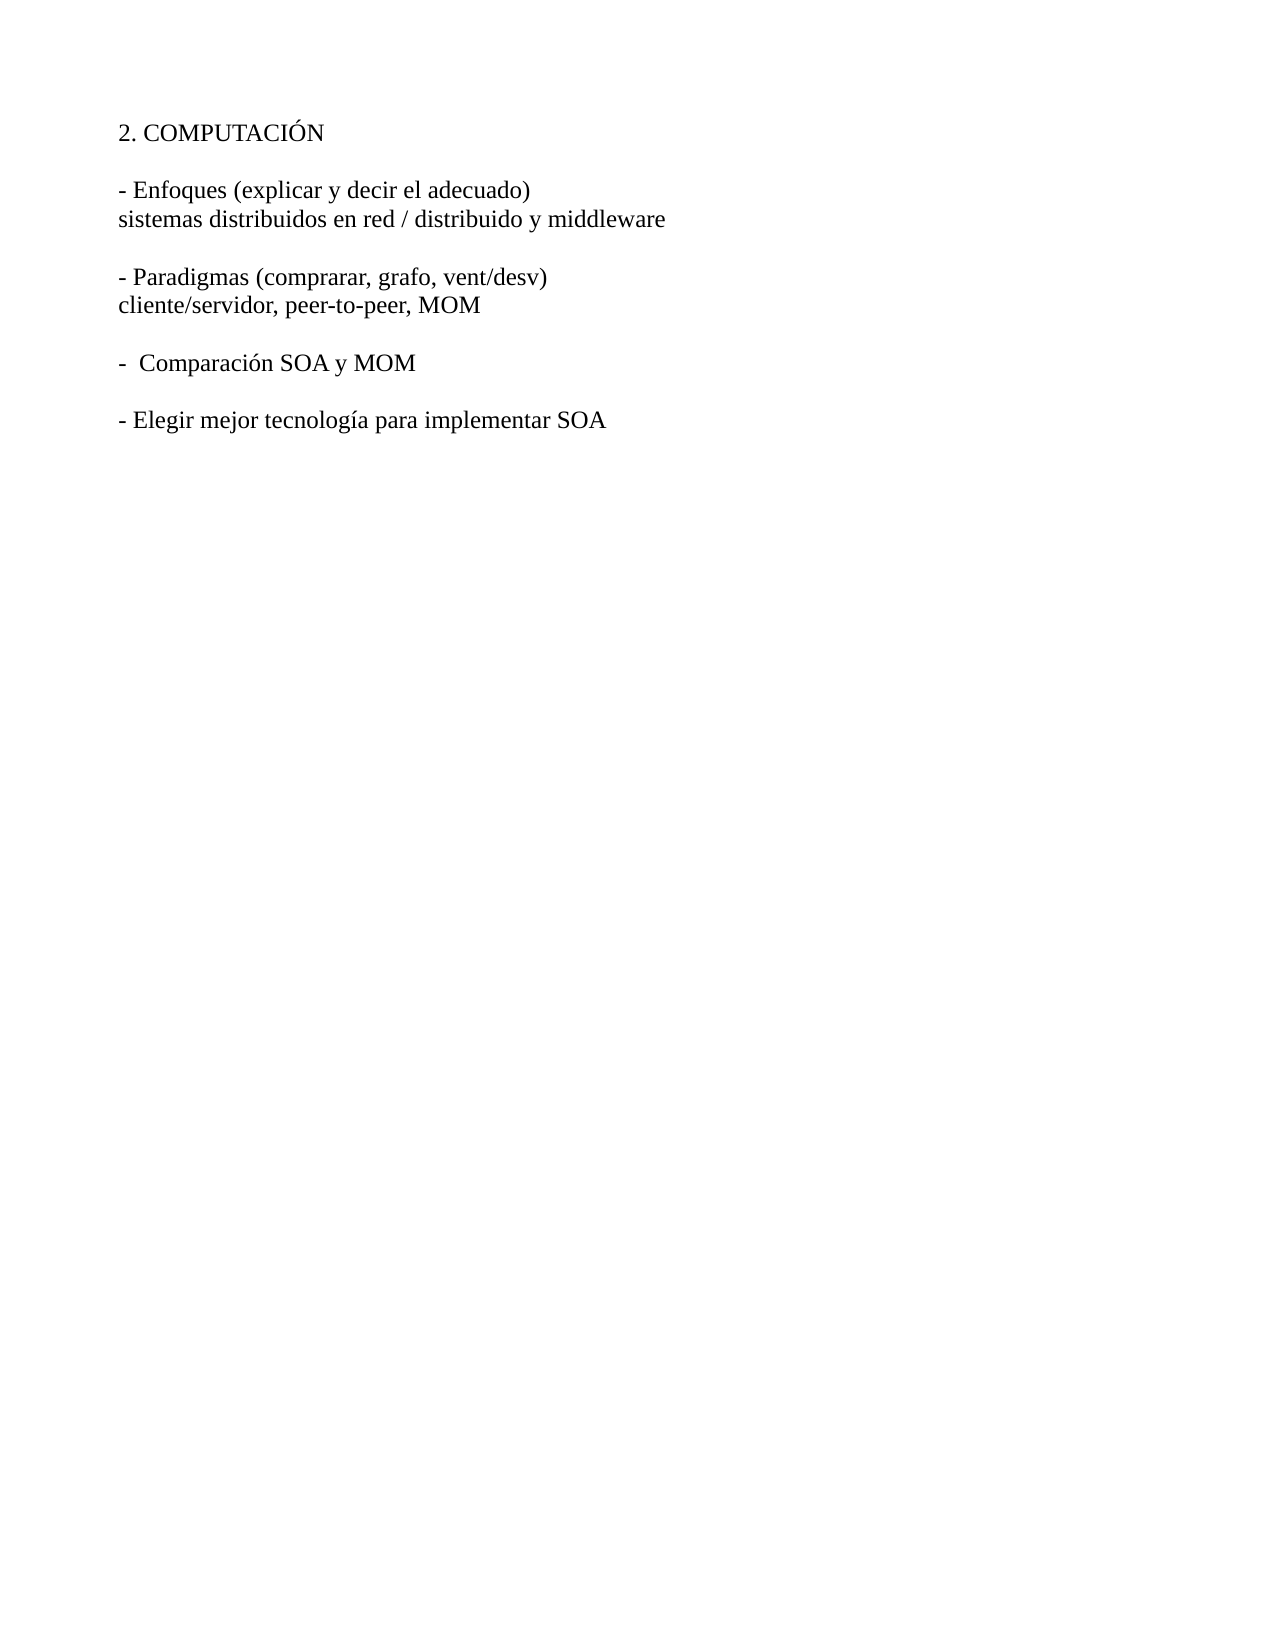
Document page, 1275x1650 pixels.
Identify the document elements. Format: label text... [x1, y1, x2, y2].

text - Enfoques (explicar y decir el adecuado) [118, 176, 1157, 204]
text - Comparación SOA y MOM [118, 348, 1157, 377]
text - Paradigmas (comprarar, grafo, vent/desv) [118, 262, 1157, 291]
text - Elegir mejor tecnología para implementar SOA [118, 406, 1157, 434]
text 2. COMPUTACIÓN [118, 118, 1157, 147]
text cliente/servidor, peer-to-peer, MOM [118, 291, 1157, 319]
text sistemas distribuidos en red / distribuido y middleware [118, 204, 1157, 233]
